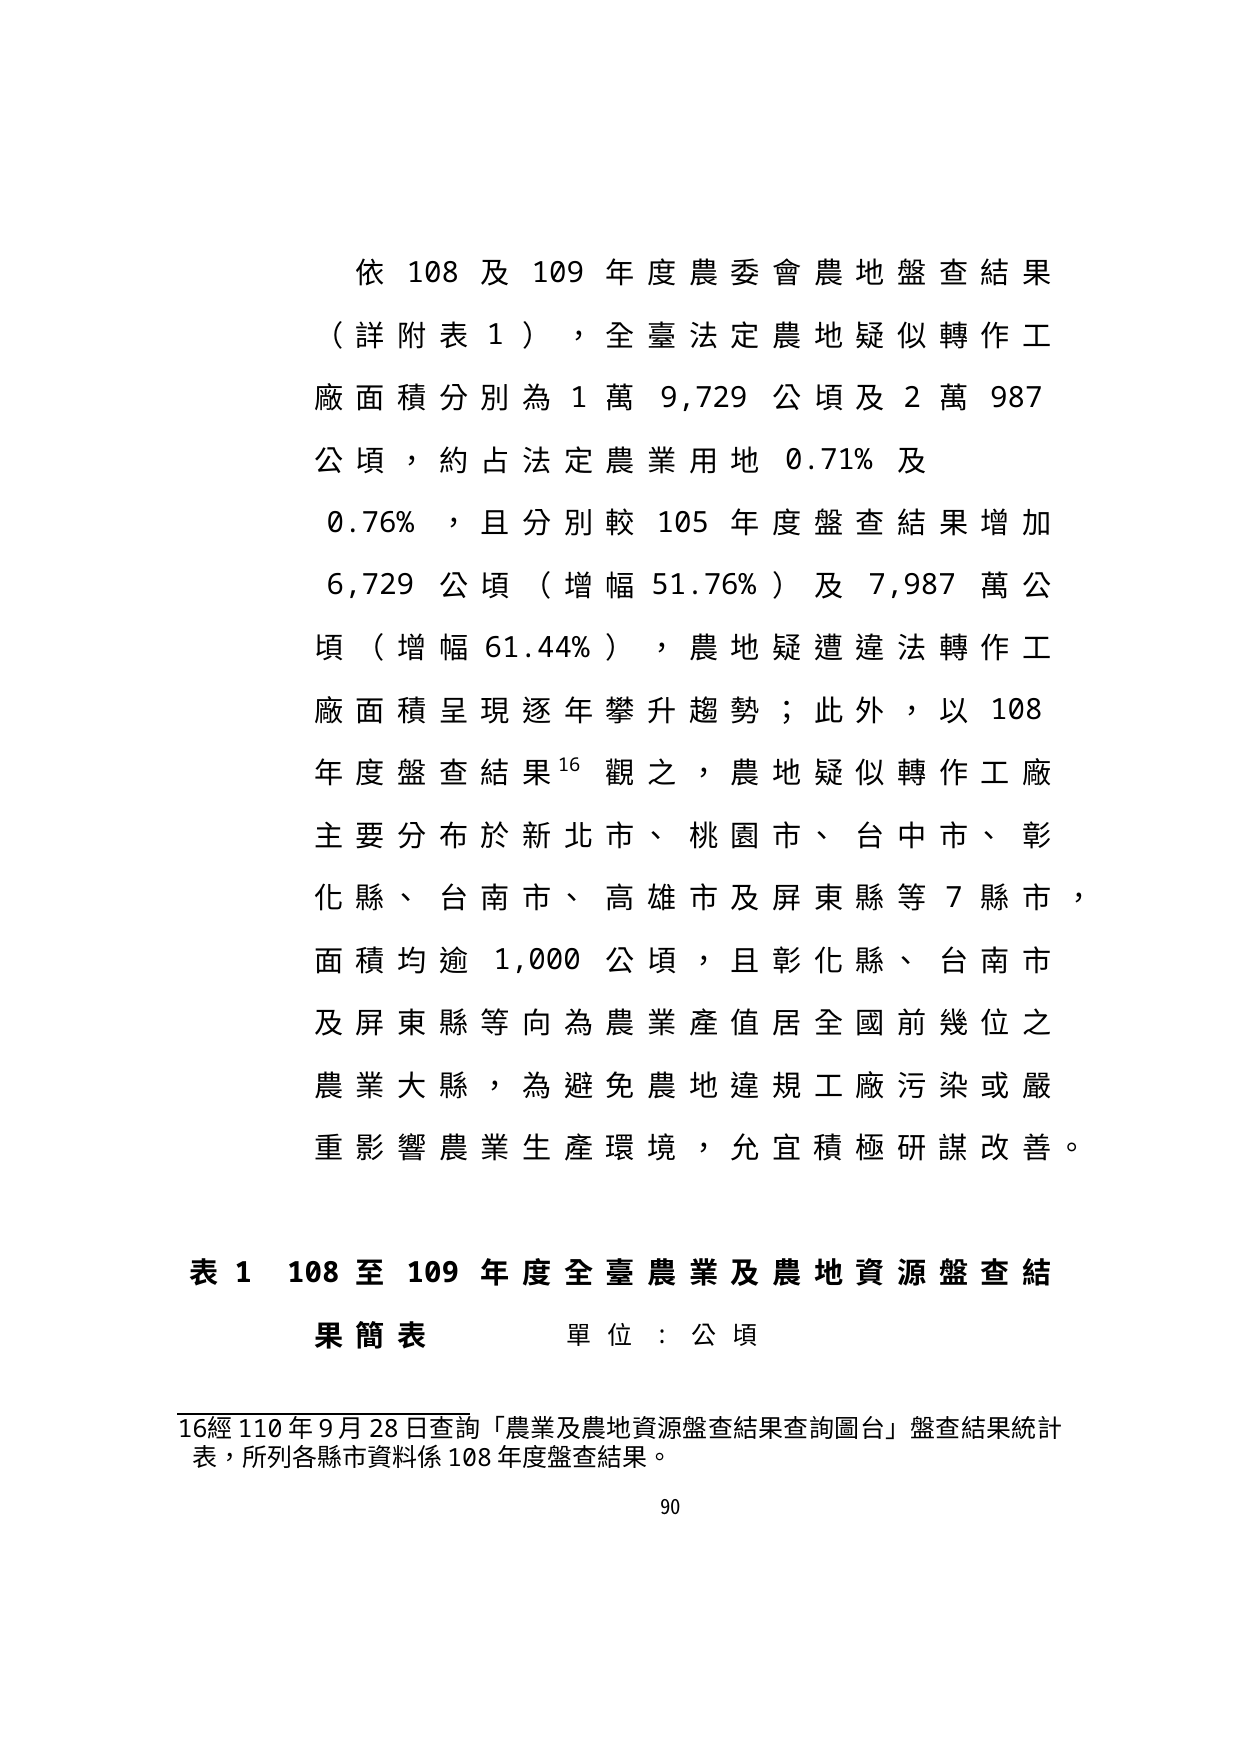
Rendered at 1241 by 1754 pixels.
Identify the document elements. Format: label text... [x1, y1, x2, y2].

text 表1 108至109年度全臺農業及農地資源盤查結果簡表 單位:公頃 [183, 1229, 1058, 1354]
text 經110年9月28日查詢「農業及農地資源盤查結果查詢圖台」盤查結果統計表，所列各縣市資料係108年度盤查結果。 [177, 1414, 1063, 1473]
text 依108及109年度農委會農地盤查結果（詳附表1），全臺法定農地疑似轉作工廠面積分別為1萬9,729公頃及2萬987公頃，約占法定農業用地0.71%及0.76%，且分別較105年度盤查結果增加6,729公頃（增幅51.76%）及7,987萬公頃（增幅61.44%），農地疑遭違法轉作工廠面積呈現逐年攀升趨勢；此外，以108年度盤查結果觀之，農地疑似轉作工廠主要分布於新北市、桃園市、台中市、彰化縣、台南市、高雄市及屏東縣等7縣市，面積均逾1,000公頃，且彰化縣、台南市及屏東縣等向為農業產值居全國前幾位之農業大縣，為避免農地違規工廠污染或嚴重影響農業生產環境，允宜積極研謀改善。 [271, 229, 1058, 1167]
